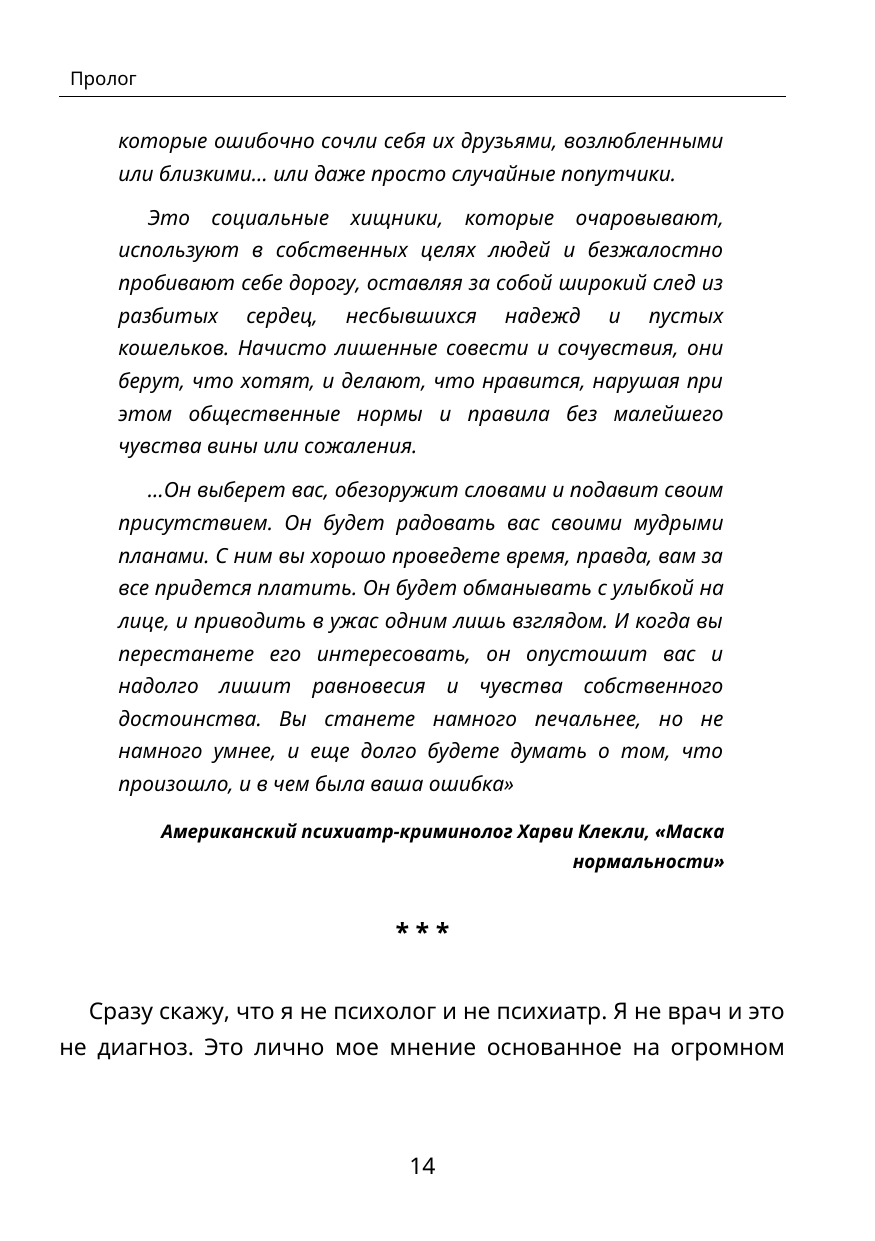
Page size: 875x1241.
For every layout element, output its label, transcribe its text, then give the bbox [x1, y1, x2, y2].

text которые ошибочно сочли себя их друзьями, возлюбленными или близкими… или даже просто случайные попутчики. [118, 126, 726, 187]
subtitle * * * [59, 915, 786, 949]
text …Он выберет вас, обезоружит словами и подавит своим присутствием. Он будет радовать вас своими мудрыми планами. С ним вы хорошо проведете время, правда, вам за все придется платить. Он будет обманывать с улыбкой на лице, и приводить в ужас одним лишь взглядом. И когда вы перестанете его интересовать, он опустошит вас и надолго лишит равновесия и чувства собственного достоинства. Вы станете намного печальнее, но не намного умнее, и еще долго будете думать о том, что произошло, и в чем была ваша ошибка» [118, 476, 726, 797]
text Это социальные хищники, которые очаровывают, используют в собственных целях людей и безжалостно пробивают себе дорогу, оставляя за собой широкий след из разбитых сердец, несбывшихся надежд и пустых кошельков. Начисто лишенные совести и сочувствия, они берут, что хотят, и делают, что нравится, нарушая при этом общественные нормы и правила без малейшего чувства вины или сожаления. [118, 203, 726, 460]
text Американский психиатр-криминолог Харви Клекли, «Маска нормальности» [118, 813, 726, 873]
text Сразу скажу, что я не психолог и не психиатр. Я не врач и это не диагноз. Это лично мое мнение основанное на огромном [59, 995, 786, 1062]
